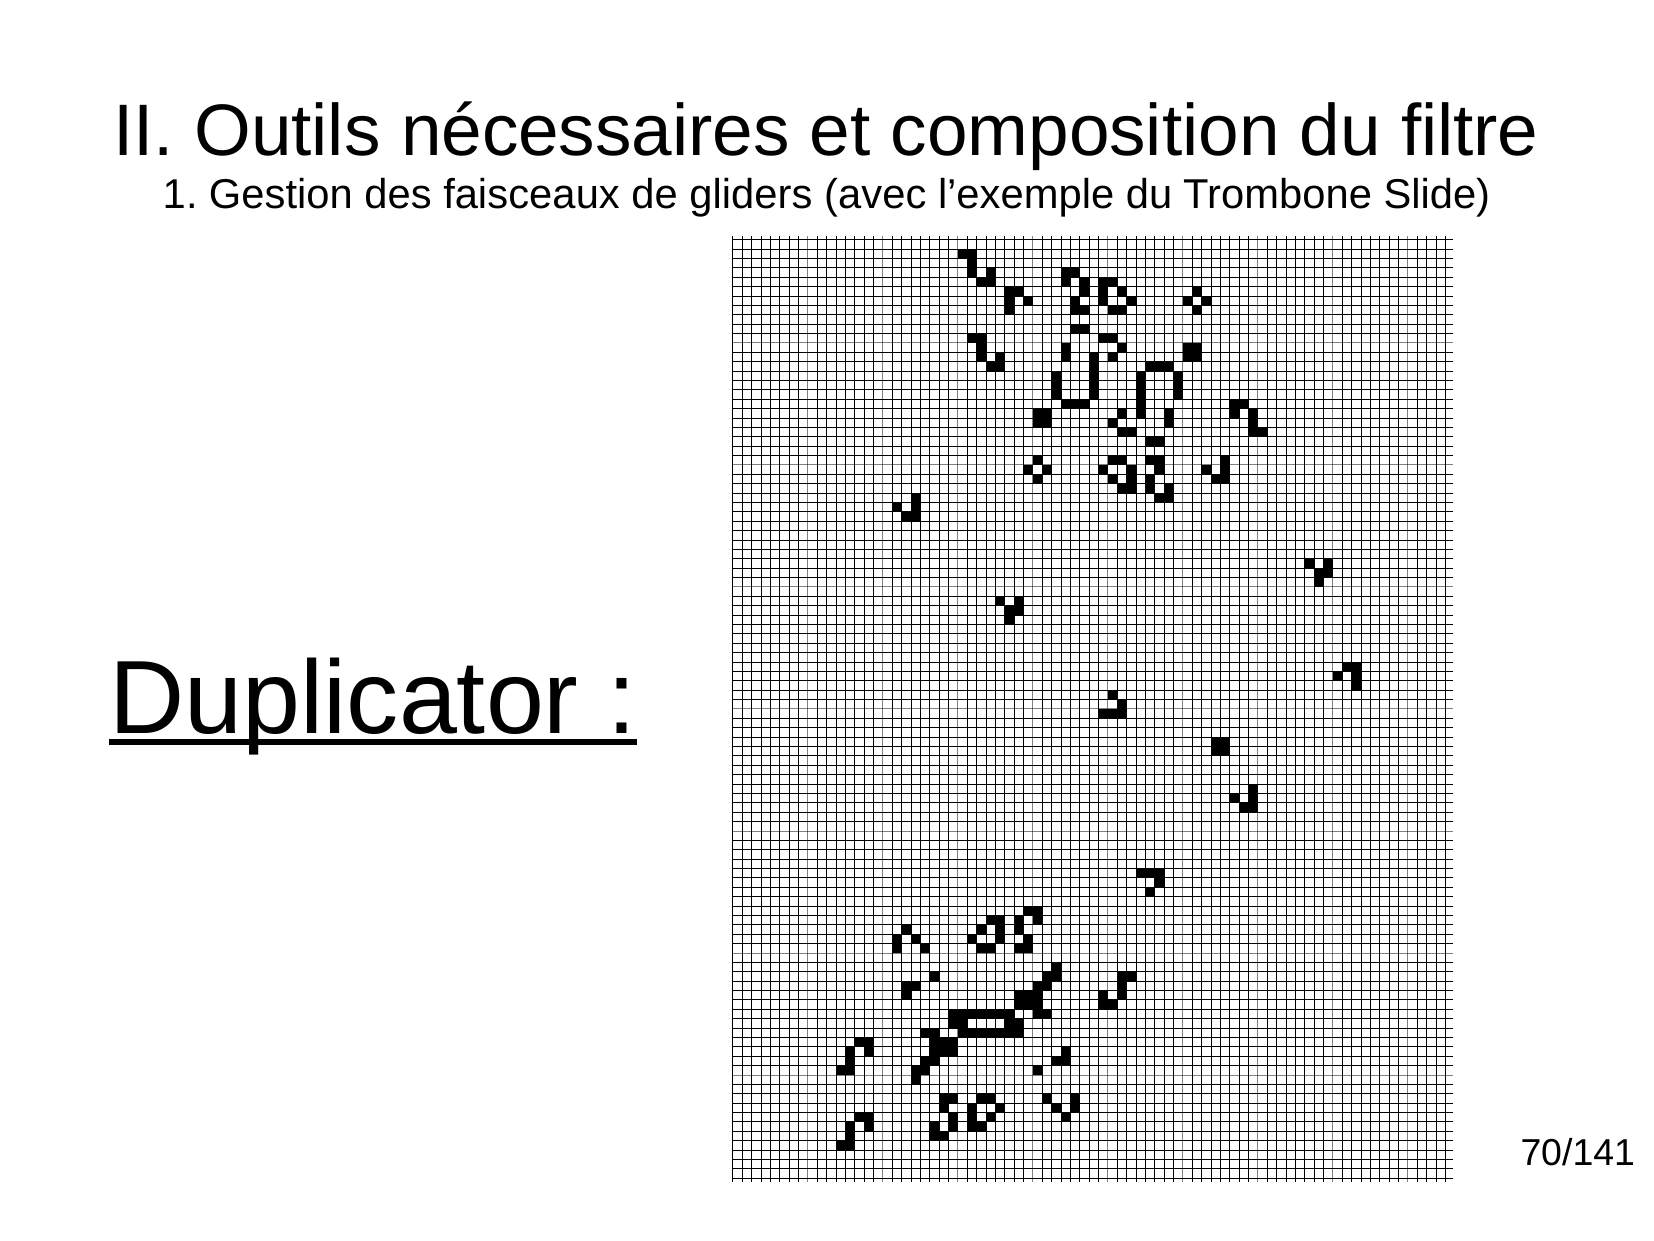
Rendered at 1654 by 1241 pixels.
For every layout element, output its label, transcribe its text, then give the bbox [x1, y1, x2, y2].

text_box Duplicator : [94, 631, 652, 763]
title II. Outils nécessaires et composition du filtre 1. Gestion des faisceaux de gliders (avec l’exemple du Trombone Slide) [82, 49, 1571, 257]
picture [732, 236, 1453, 1182]
text_box <number>/141 [1505, 1124, 1654, 1182]
